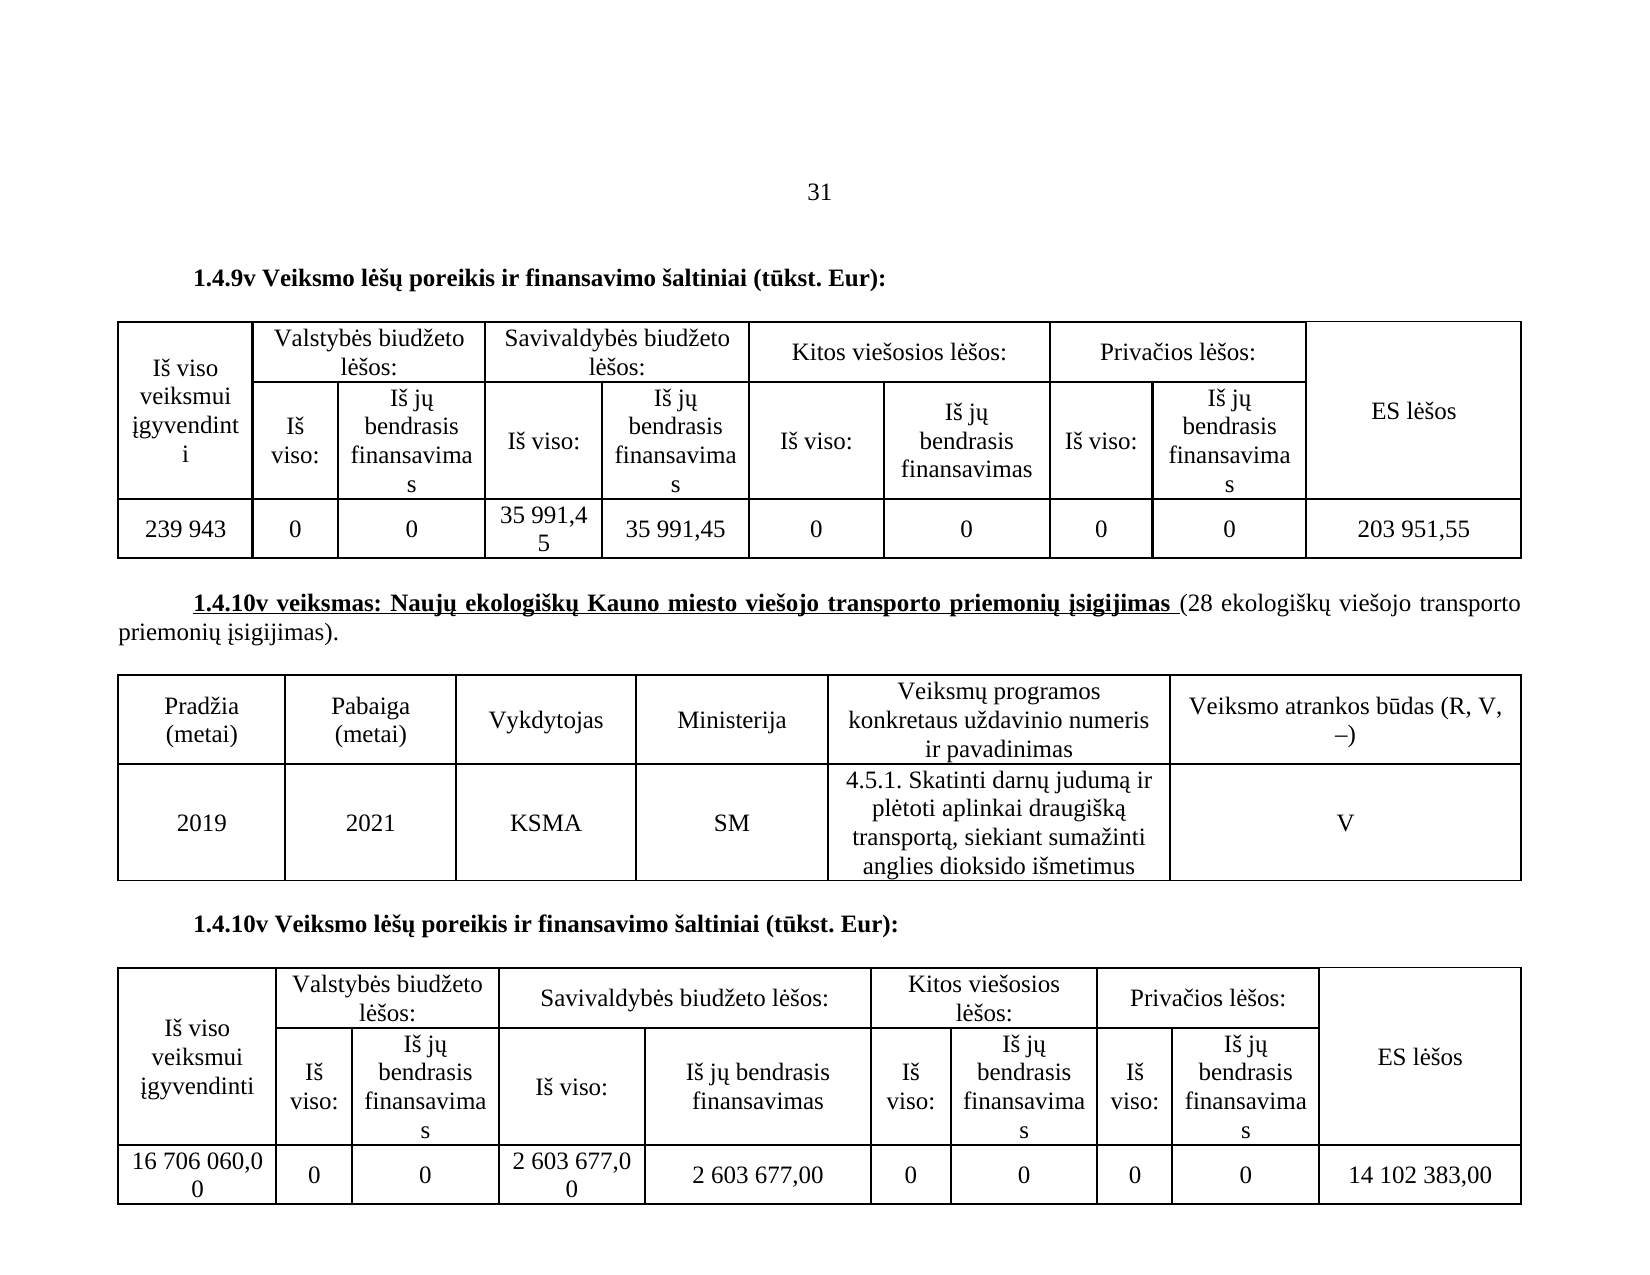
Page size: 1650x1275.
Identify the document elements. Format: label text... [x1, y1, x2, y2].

table_header Valstybės biudžeto lėšos: [277, 969, 498, 1027]
table_cell 16 706 060,00 [119, 1146, 275, 1203]
table_header Veiksmų programos konkretaus uždavinio numeris ir pavadinimas [829, 676, 1169, 763]
table_cell 2021 [286, 765, 455, 880]
table_cell 0 [1098, 1146, 1171, 1203]
table_header Kitos viešosios lėšos: [750, 323, 1049, 381]
table_cell Iš viso: [1051, 383, 1151, 498]
table_cell Iš jų bendrasis finansavimas [1173, 1029, 1318, 1144]
table_cell SM [637, 765, 827, 880]
table_cell Iš jų bendrasis finansavimas [646, 1029, 870, 1144]
table_cell 2 603 677,00 [646, 1146, 870, 1203]
table_header Vykdytojas [457, 676, 635, 763]
text 1.4.9v Veiksmo lėšų poreikis ir finansavimo šaltiniai (tūkst. Eur): [118, 263, 1521, 292]
table_cell 0 [750, 500, 883, 557]
table_cell 0 [353, 1146, 498, 1203]
table_header Kitos viešosios lėšos: [872, 969, 1096, 1027]
table_cell Iš jų bendrasis finansavimas [952, 1029, 1096, 1144]
table_header Privačios lėšos: [1051, 323, 1305, 381]
table_header Savivaldybės biudžeto lėšos: [486, 323, 748, 381]
table_header ES lėšos [1320, 968, 1520, 1144]
table_cell 0 [1154, 500, 1305, 557]
table_cell 0 [277, 1146, 351, 1203]
table_cell 35 991,45 [603, 500, 748, 557]
table_cell 0 [1173, 1146, 1318, 1203]
table_cell 35 991,45 [486, 500, 601, 557]
table_cell 2019 [119, 765, 284, 880]
table_cell 0 [1051, 500, 1151, 557]
table_cell Iš viso: [500, 1029, 644, 1144]
table_header Privačios lėšos: [1098, 969, 1318, 1027]
table_cell Iš jų bendrasis finansavimas [885, 383, 1049, 498]
table_header Pradžia (metai) [119, 676, 284, 763]
table_header Ministerija [637, 676, 827, 763]
text 1.4.10v Veiksmo lėšų poreikis ir finansavimo šaltiniai (tūkst. Eur): [118, 909, 1521, 938]
table_cell 0 [952, 1146, 1096, 1203]
table_header Iš viso veiksmui įgyvendinti [119, 969, 275, 1144]
table_cell Iš viso: [872, 1029, 950, 1144]
table_cell KSMA [457, 765, 635, 880]
table_header Veiksmo atrankos būdas (R, V, –) [1171, 676, 1520, 763]
table_cell 203 951,55 [1307, 500, 1520, 557]
table_cell V [1171, 765, 1520, 880]
table_cell Iš viso: [1098, 1029, 1171, 1144]
table_cell 0 [254, 500, 337, 557]
table_cell 14 102 383,00 [1320, 1146, 1520, 1203]
table_cell 4.5.1. Skatinti darnų judumą ir plėtoti aplinkai draugišką transportą, siekiant sumažinti anglies dioksido išmetimus [829, 765, 1169, 880]
table_cell Iš jų bendrasis finansavimas [603, 383, 748, 498]
table_cell Iš jų bendrasis finansavimas [1154, 383, 1305, 498]
table_header Savivaldybės biudžeto lėšos: [500, 969, 870, 1027]
table_header Iš viso veiksmui įgyvendinti [119, 323, 251, 498]
text 1.4.10v veiksmas: Naujų ekologiškų Kauno miesto viešojo transporto priemonių įsigijimas (28 ekologiškų viešojo transporto priemonių įsigijimas). [118, 588, 1521, 646]
table_cell Iš viso: [277, 1029, 351, 1144]
table_header Valstybės biudžeto lėšos: [254, 323, 484, 381]
table_cell Iš jų bendrasis finansavimas [339, 383, 484, 498]
table_cell Iš viso: [750, 383, 883, 498]
table_cell 239 943 [119, 500, 251, 557]
table_cell Iš viso: [486, 383, 601, 498]
table_cell 2 603 677,00 [500, 1146, 644, 1203]
table_cell 0 [339, 500, 484, 557]
table_cell Iš viso: [254, 383, 337, 498]
table_cell 0 [885, 500, 1049, 557]
table_header Pabaiga (metai) [286, 676, 455, 763]
table_cell Iš jų bendrasis finansavimas [353, 1029, 498, 1144]
table_cell 0 [872, 1146, 950, 1203]
table_header ES lėšos [1307, 322, 1520, 498]
